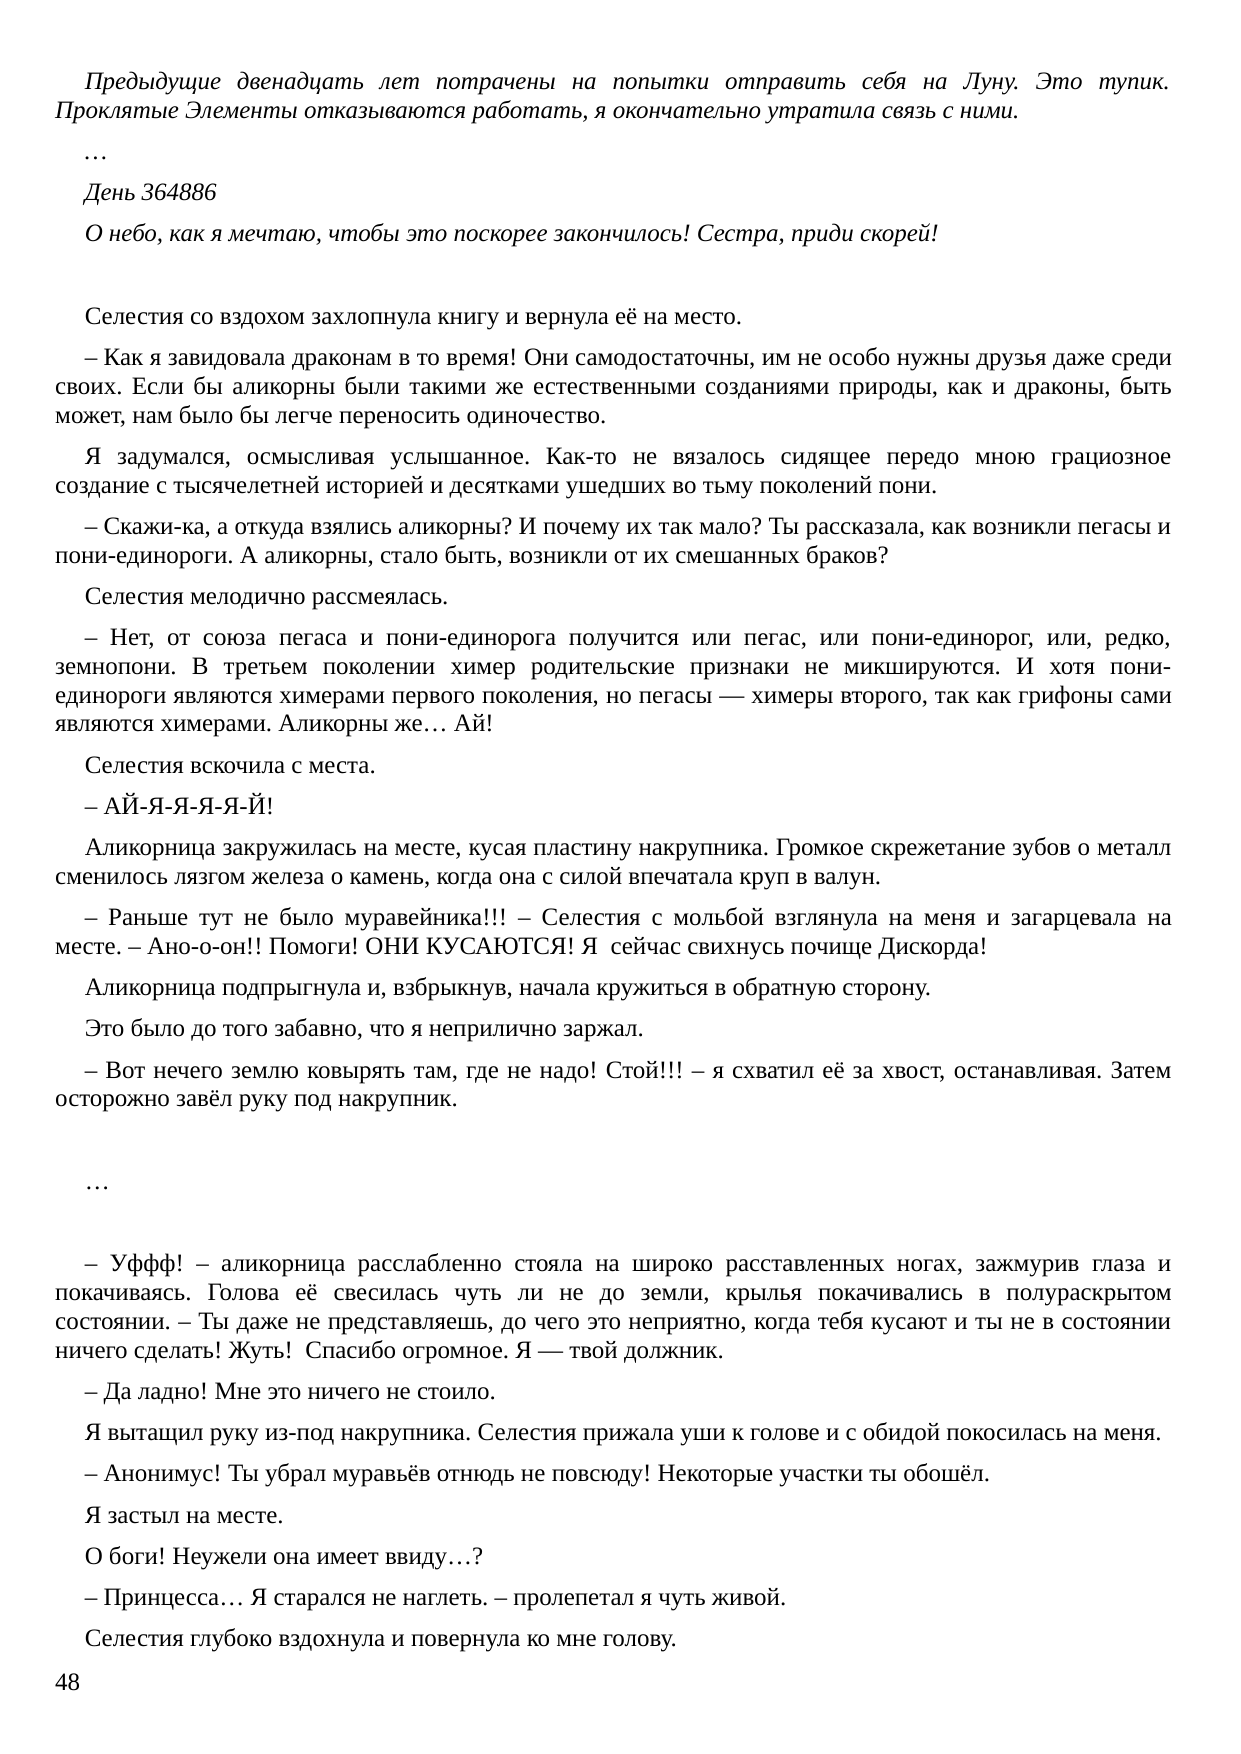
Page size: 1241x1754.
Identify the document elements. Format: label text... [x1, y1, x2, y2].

text – Скажи-ка, а откуда взялись аликорны? И почему их так мало? Ты рассказала, как возникли пегасы и пони-единороги. А аликорны, стало быть, возникли от их смешанных браков? [55, 511, 1173, 568]
text Я вытащил руку из-под накрупника. Селестия прижала уши к голове и с обидой покосилась на меня. [55, 1417, 1173, 1446]
text Селестия глубоко вздохнула и повернула ко мне голову. [55, 1623, 1173, 1652]
text Я застыл на месте. [55, 1500, 1173, 1528]
text – Раньше тут не было муравейника!!! – Селестия с мольбой взглянула на меня и загарцевала на месте. – Ано-о-он!! Помоги! ОНИ КУСАЮТСЯ! Я сейчас свихнусь почище Дискорда! [55, 902, 1173, 960]
text День 364886 [55, 177, 1173, 206]
text – Да ладно! Мне это ничего не стоило. [55, 1376, 1173, 1405]
text Аликорница подпрыгнула и, взбрыкнув, начала кружиться в обратную сторону. [55, 972, 1173, 1001]
text – АЙ-Я-Я-Я-Я-Й! [55, 791, 1173, 820]
text Предыдущие двенадцать лет потрачены на попытки отправить себя на Луну. Это тупик. Проклятые Элементы отказываются работать, я окончательно утратила связь с ними. [55, 66, 1173, 123]
text … [55, 1166, 1173, 1195]
text Селестия со вздохом захлопнула книгу и вернула её на место. [55, 301, 1173, 330]
text – Как я завидовала драконам в то время! Они самодостаточны, им не особо нужны друзья даже среди своих. Если бы аликорны были такими же естественными созданиями природы, как и драконы, быть может, нам было бы легче переносить одиночество. [55, 342, 1173, 428]
text Я задумался, осмысливая услышанное. Как-то не вязалось сидящее передо мною грациозное создание с тысячелетней историей и десятками ушедших во тьму поколений пони. [55, 441, 1173, 498]
text О боги! Неужели она имеет ввиду…? [55, 1541, 1173, 1570]
text Это было до того забавно, что я неприлично заржал. [55, 1013, 1173, 1042]
text … [55, 136, 1173, 165]
text – Уффф! – аликорница расслабленно стояла на широко расставленных ногах, зажмурив глаза и покачиваясь. Голова её свесилась чуть ли не до земли, крылья покачивались в полураскрытом состоянии. – Ты даже не представляешь, до чего это неприятно, когда тебя кусают и ты не в состоянии ничего сделать! Жуть! Спасибо огромное. Я — твой должник. [55, 1248, 1173, 1363]
text – Нет, от союза пегаса и пони-единорога получится или пегас, или пони-единорог, или, редко, земнопони. В третьем поколении химер родительские признаки не микшируются. И хотя пони-единороги являются химерами первого поколения, но пегасы — химеры второго, так как грифоны сами являются химерами. Аликорны же… Ай! [55, 622, 1173, 737]
text Селестия мелодично рассмеялась. [55, 581, 1173, 610]
text О небо, как я мечтаю, чтобы это поскорее закончилось! Сестра, приди скорей! [55, 218, 1173, 247]
text – Вот нечего землю ковырять там, где не надо! Стой!!! – я схватил её за хвост, останавливая. Затем осторожно завёл руку под накрупник. [55, 1055, 1173, 1112]
text – Анонимус! Ты убрал муравьёв отнюдь не повсюду! Некоторые участки ты обошёл. [55, 1458, 1173, 1487]
text Селестия вскочила с места. [55, 750, 1173, 778]
text – Принцесса… Я старался не наглеть. – пролепетал я чуть живой. [55, 1582, 1173, 1611]
text Аликорница закружилась на месте, кусая пластину накрупника. Громкое скрежетание зубов о металл сменилось лязгом железа о камень, когда она с силой впечатала круп в валун. [55, 832, 1173, 890]
